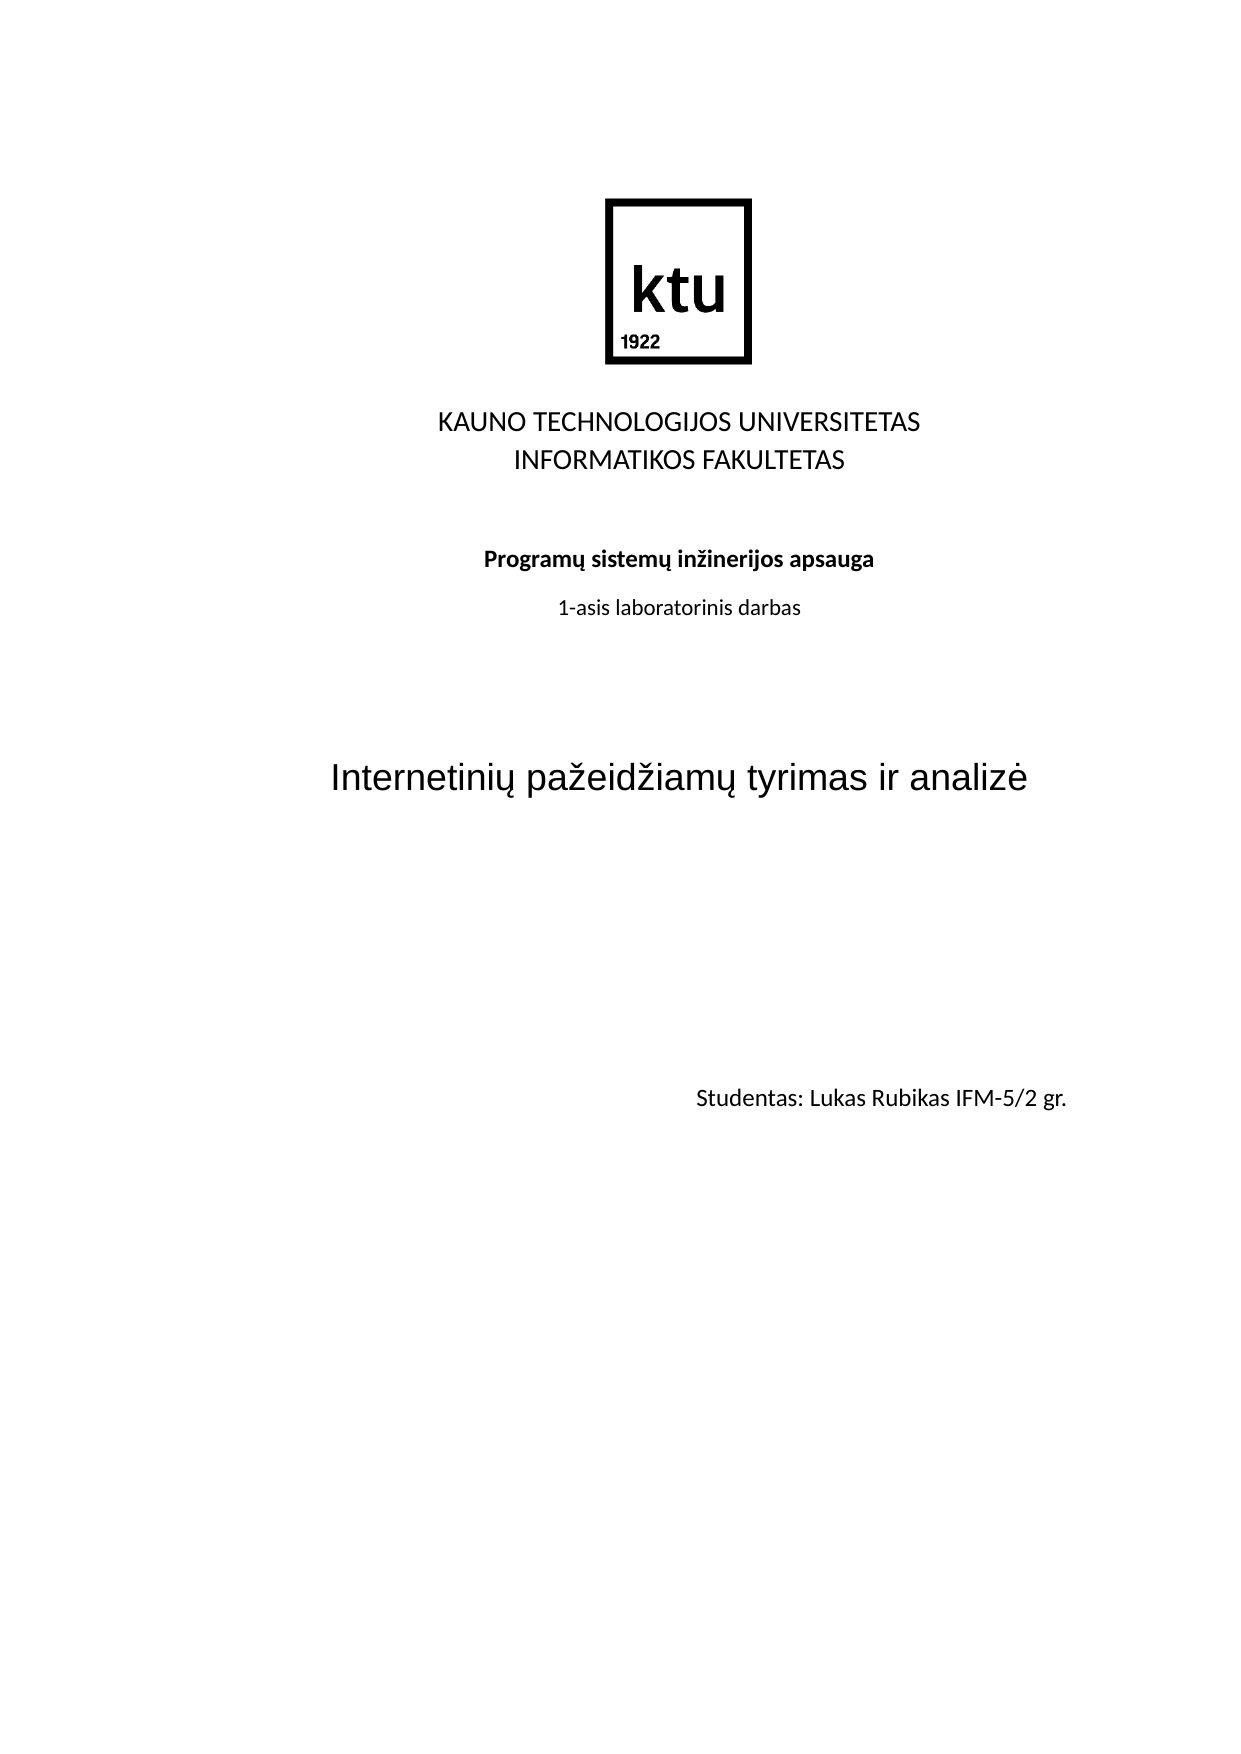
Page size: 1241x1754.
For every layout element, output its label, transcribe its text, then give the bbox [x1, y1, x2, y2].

picture [584, 177, 774, 384]
text 1-asis laboratorinis darbas [177, 593, 1181, 621]
title Internetinių pažeidžiamų tyrimas ir analizė [177, 756, 1181, 799]
text Programų sistemų inžinerijos apsauga [177, 543, 1181, 574]
text KAUNO TECHNOLOGIJOS UNIVERSITETAS INFORMATIKOS FAKULTETAS [177, 403, 1181, 477]
text Studentas: Lukas Rubikas IFM-5/2 gr. [447, 1082, 1181, 1112]
